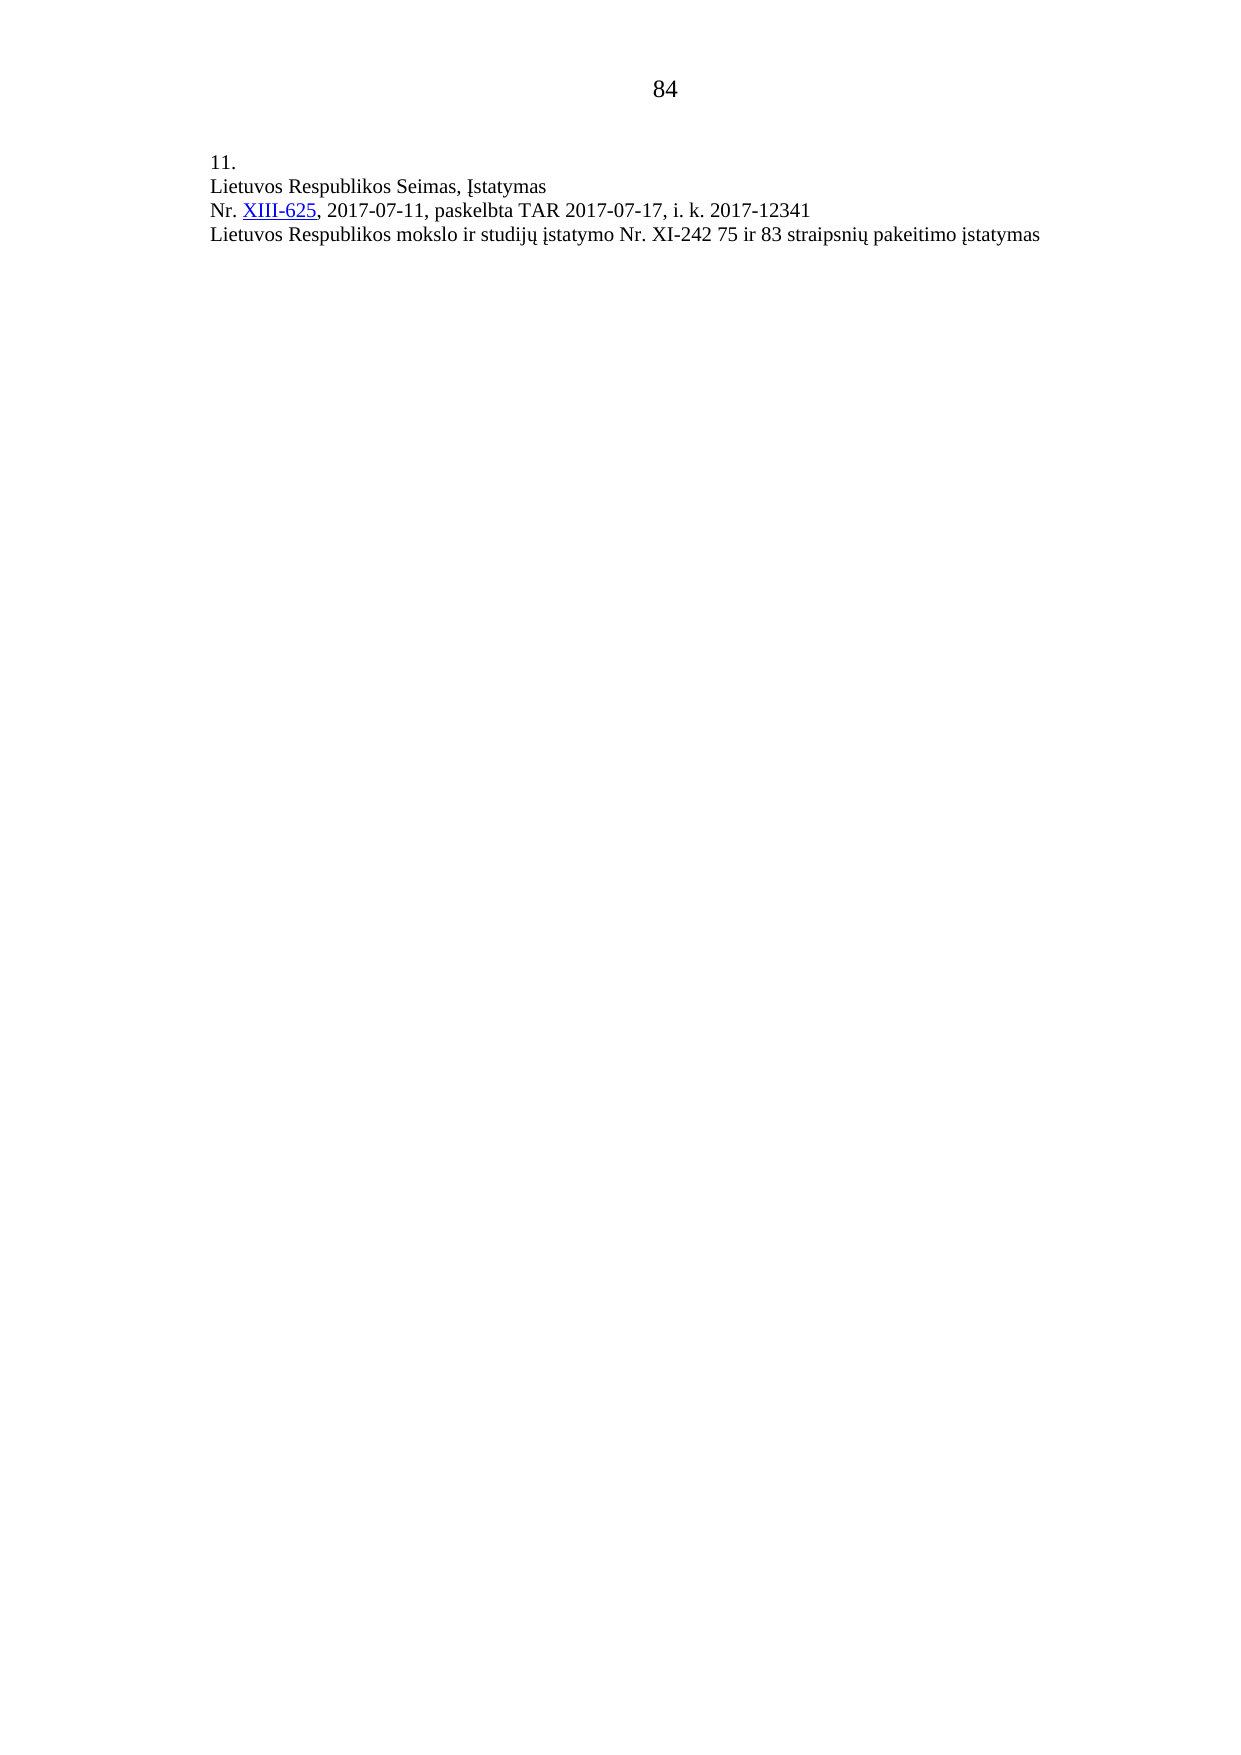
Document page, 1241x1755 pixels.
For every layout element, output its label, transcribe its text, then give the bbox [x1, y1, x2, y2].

text Lietuvos Respublikos mokslo ir studijų įstatymo Nr. XI-242 75 ir 83 straipsnių pakeitimo įstatymas [210, 222, 1120, 246]
text 11. [210, 150, 1120, 174]
text Nr. XIII-625, 2017-07-11, paskelbta TAR 2017-07-17, i. k. 2017-12341 [210, 198, 1120, 222]
text Lietuvos Respublikos Seimas, Įstatymas [210, 174, 1120, 198]
